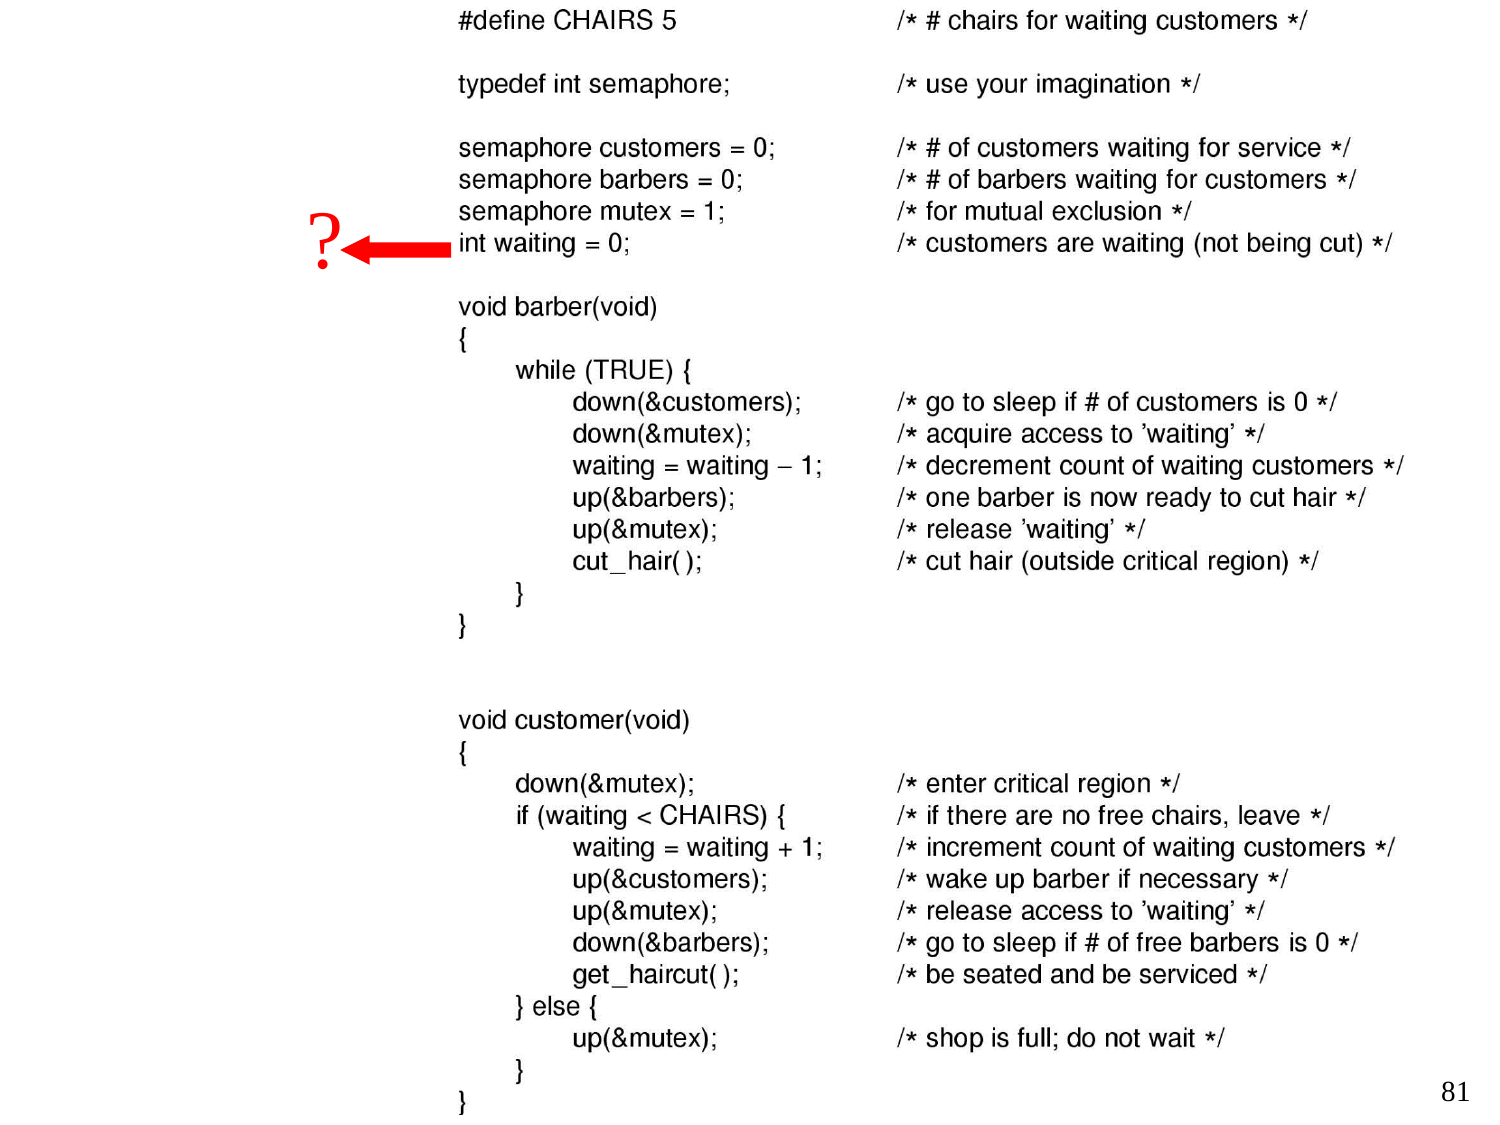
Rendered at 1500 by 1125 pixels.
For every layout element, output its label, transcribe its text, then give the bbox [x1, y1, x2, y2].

text_box [1404, 1064, 1486, 1125]
text_box [359, 236, 451, 264]
text_box ? [291, 177, 359, 294]
picture [458, 0, 1407, 1115]
